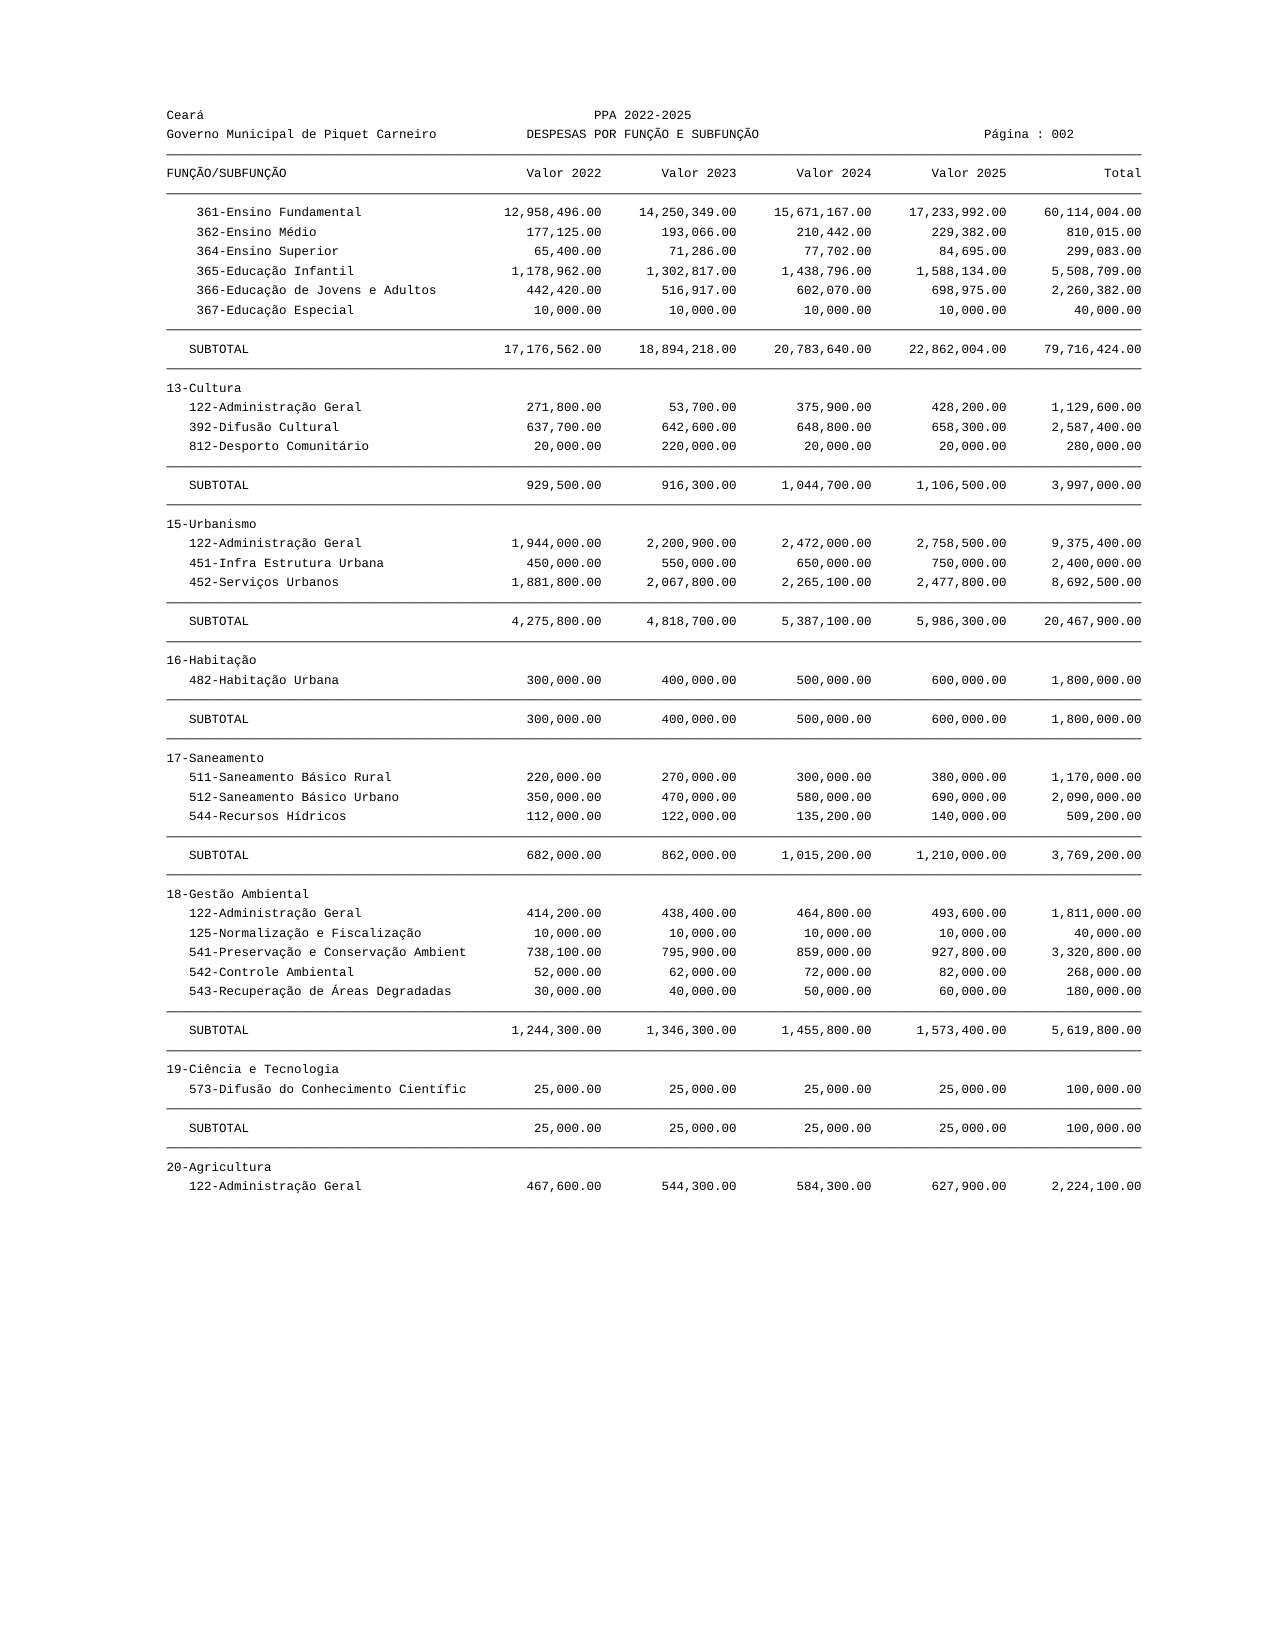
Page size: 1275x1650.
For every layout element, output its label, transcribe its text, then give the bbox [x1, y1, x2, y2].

text Ceará PPA 2022-2025 Governo Municipal de Piquet Carneiro DESPESAS POR FUNÇÃO E SUBFUNÇÃO Página : 002 —————————————————————————————————————————————————————————————————————————————————————————————————————————————————————————————————— FUNÇÃO/SUBFUNÇÃO Valor 2022 Valor 2023 Valor 2024 Valor 2025 Total —————————————————————————————————————————————————————————————————————————————————————————————————————————————————————————————————— 361-Ensino Fundamental 12,958,496.00 14,250,349.00 15,671,167.00 17,233,992.00 60,114,004.00 362-Ensino Médio 177,125.00 193,066.00 210,442.00 229,382.00 810,015.00 364-Ensino Superior 65,400.00 71,286.00 77,702.00 84,695.00 299,083.00 365-Educação Infantil 1,178,962.00 1,302,817.00 1,438,796.00 1,588,134.00 5,508,709.00 366-Educação de Jovens e Adultos 442,420.00 516,917.00 602,070.00 698,975.00 2,260,382.00 367-Educação Especial 10,000.00 10,000.00 10,000.00 10,000.00 40,000.00 —————————————————————————————————————————————————————————————————————————————————————————————————————————————————————————————————— SUBTOTAL 17,176,562.00 18,894,218.00 20,783,640.00 22,862,004.00 79,716,424.00 —————————————————————————————————————————————————————————————————————————————————————————————————————————————————————————————————— 13-Cultura 122-Administração Geral 271,800.00 53,700.00 375,900.00 428,200.00 1,129,600.00 392-Difusão Cultural 637,700.00 642,600.00 648,800.00 658,300.00 2,587,400.00 812-Desporto Comunitário 20,000.00 220,000.00 20,000.00 20,000.00 280,000.00 —————————————————————————————————————————————————————————————————————————————————————————————————————————————————————————————————— SUBTOTAL 929,500.00 916,300.00 1,044,700.00 1,106,500.00 3,997,000.00 —————————————————————————————————————————————————————————————————————————————————————————————————————————————————————————————————— 15-Urbanismo 122-Administração Geral 1,944,000.00 2,200,900.00 2,472,000.00 2,758,500.00 9,375,400.00 451-Infra Estrutura Urbana 450,000.00 550,000.00 650,000.00 750,000.00 2,400,000.00 452-Serviços Urbanos 1,881,800.00 2,067,800.00 2,265,100.00 2,477,800.00 8,692,500.00 —————————————————————————————————————————————————————————————————————————————————————————————————————————————————————————————————— SUBTOTAL 4,275,800.00 4,818,700.00 5,387,100.00 5,986,300.00 20,467,900.00 —————————————————————————————————————————————————————————————————————————————————————————————————————————————————————————————————— 16-Habitação 482-Habitação Urbana 300,000.00 400,000.00 500,000.00 600,000.00 1,800,000.00 —————————————————————————————————————————————————————————————————————————————————————————————————————————————————————————————————— SUBTOTAL 300,000.00 400,000.00 500,000.00 600,000.00 1,800,000.00 —————————————————————————————————————————————————————————————————————————————————————————————————————————————————————————————————— 17-Saneamento 511-Saneamento Básico Rural 220,000.00 270,000.00 300,000.00 380,000.00 1,170,000.00 512-Saneamento Básico Urbano 350,000.00 470,000.00 580,000.00 690,000.00 2,090,000.00 544-Recursos Hídricos 112,000.00 122,000.00 135,200.00 140,000.00 509,200.00 —————————————————————————————————————————————————————————————————————————————————————————————————————————————————————————————————— SUBTOTAL 682,000.00 862,000.00 1,015,200.00 1,210,000.00 3,769,200.00 —————————————————————————————————————————————————————————————————————————————————————————————————————————————————————————————————— 18-Gestão Ambiental 122-Administração Geral 414,200.00 438,400.00 464,800.00 493,600.00 1,811,000.00 125-Normalização e Fiscalização 10,000.00 10,000.00 10,000.00 10,000.00 40,000.00 541-Preservação e Conservação Ambient 738,100.00 795,900.00 859,000.00 927,800.00 3,320,800.00 542-Controle Ambiental 52,000.00 62,000.00 72,000.00 82,000.00 268,000.00 543-Recuperação de Áreas Degradadas 30,000.00 40,000.00 50,000.00 60,000.00 180,000.00 —————————————————————————————————————————————————————————————————————————————————————————————————————————————————————————————————— SUBTOTAL 1,244,300.00 1,346,300.00 1,455,800.00 1,573,400.00 5,619,800.00 —————————————————————————————————————————————————————————————————————————————————————————————————————————————————————————————————— 19-Ciência e Tecnologia 573-Difusão do Conhecimento Científic 25,000.00 25,000.00 25,000.00 25,000.00 100,000.00 —————————————————————————————————————————————————————————————————————————————————————————————————————————————————————————————————— SUBTOTAL 25,000.00 25,000.00 25,000.00 25,000.00 100,000.00 —————————————————————————————————————————————————————————————————————————————————————————————————————————————————————————————————— 20-Agricultura 122-Administração Geral 467,600.00 544,300.00 584,300.00 627,900.00 2,224,100.00 [166, 104, 1264, 1214]
